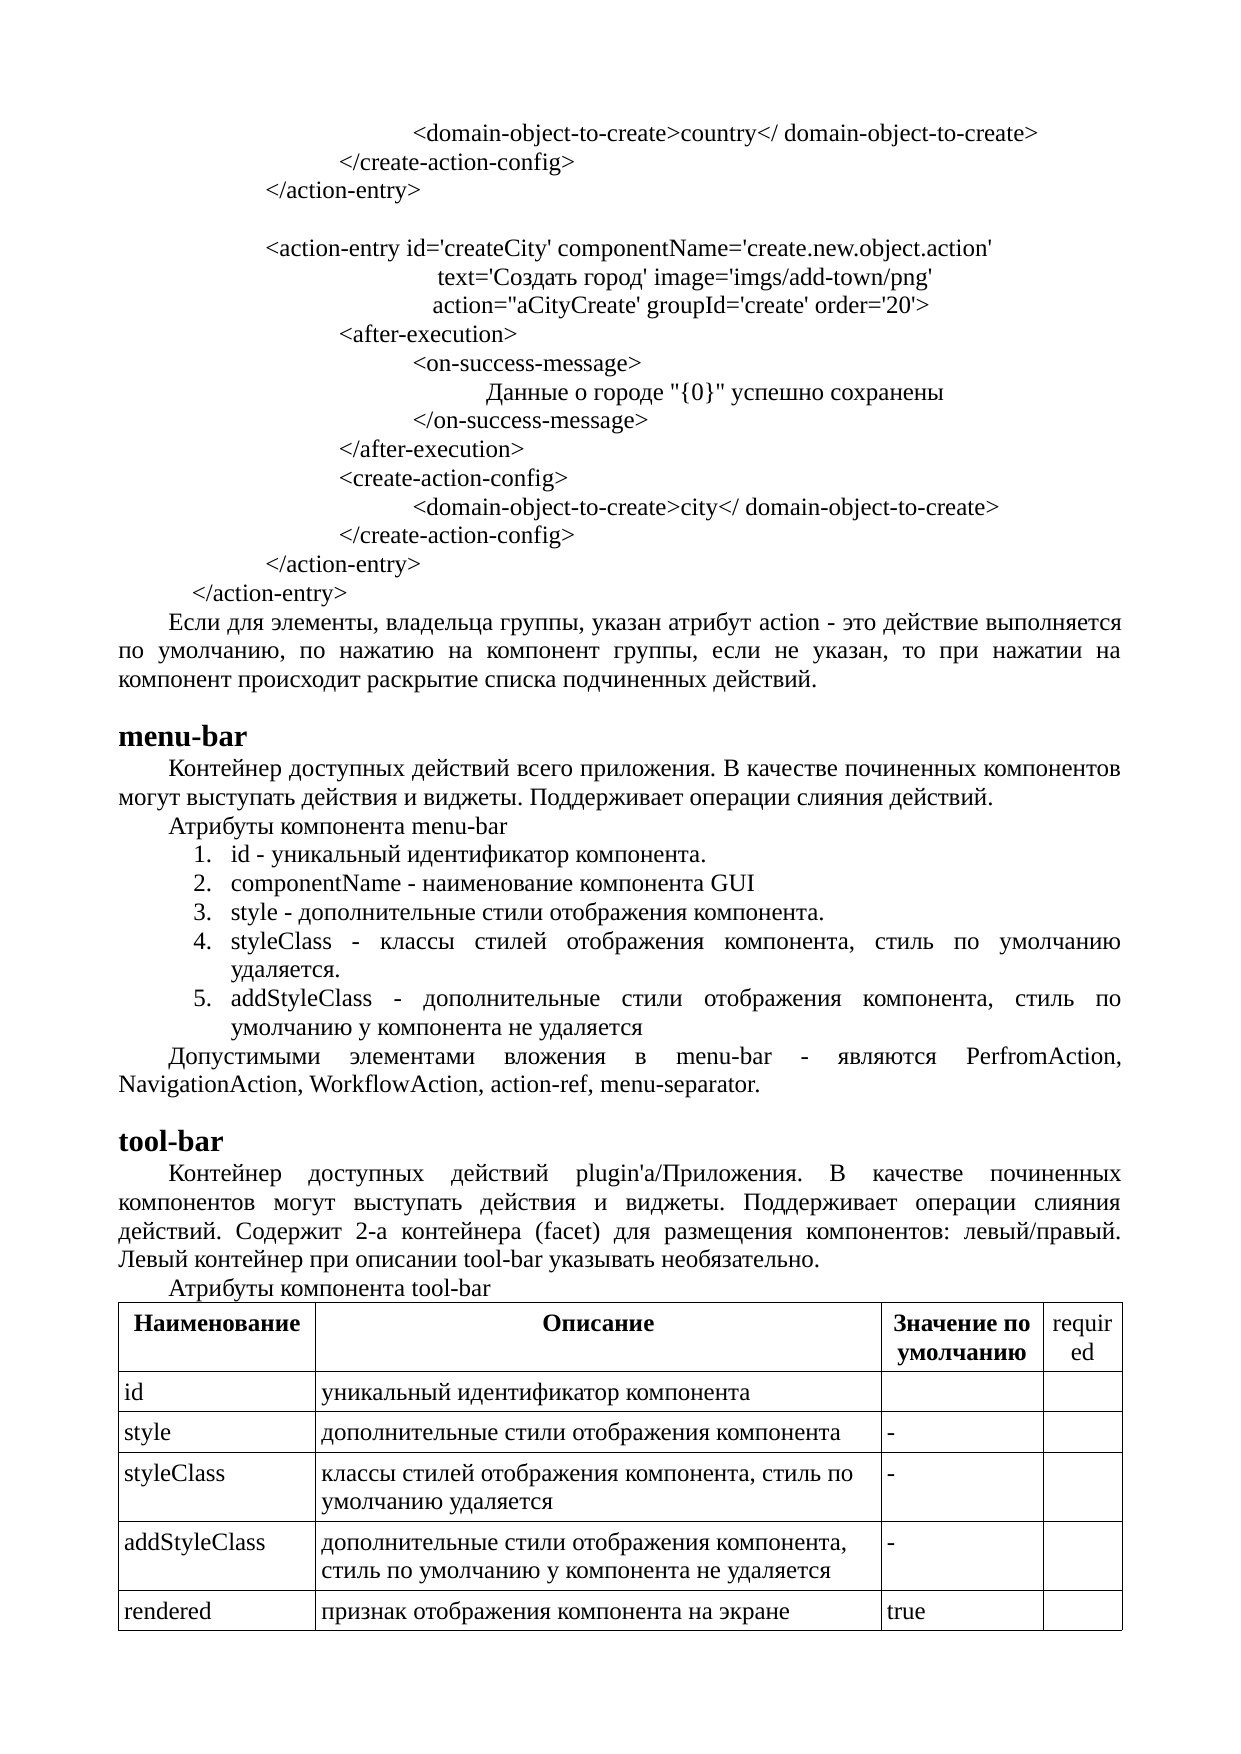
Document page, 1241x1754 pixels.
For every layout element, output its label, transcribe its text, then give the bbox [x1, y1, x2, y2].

table_header Наименование [119, 1303, 315, 1371]
text </create-action-config> [118, 521, 1122, 549]
list сomponentName - наименование компонента GUI [193, 868, 1122, 897]
table_cell true [882, 1591, 1043, 1630]
table_cell признак отображения компонента на экране [316, 1591, 881, 1630]
table_cell rendered [119, 1591, 315, 1630]
text </action-entry> [118, 176, 1122, 204]
list style - дополнительные стили отображения компонента. [193, 897, 1122, 926]
table_cell - [882, 1453, 1043, 1521]
table_cell [882, 1372, 1043, 1411]
text text='Создать город' image='imgs/add-town/png' [118, 262, 1122, 291]
table_cell id [119, 1372, 315, 1411]
text Данные о городе ''{0}'' успешно сохранены [118, 377, 1122, 406]
table_cell дополнительные стили отображения компонента [316, 1412, 881, 1452]
table_cell - [882, 1412, 1043, 1452]
text <create-action-config> [118, 463, 1122, 492]
text </after-execution> [118, 434, 1122, 463]
text </on-success-message> [118, 406, 1122, 434]
table_cell [1044, 1522, 1122, 1590]
text Атрибуты компонента menu-bar [118, 811, 1122, 839]
table_cell дополнительные стили отображения компонента, стиль по умолчанию у компонента не удаляется [316, 1522, 881, 1590]
text </create-action-config> [118, 147, 1122, 176]
table_cell - [882, 1522, 1043, 1590]
table_cell [1044, 1453, 1122, 1521]
table_header required [1044, 1303, 1122, 1371]
subtitle tool-bar [118, 1123, 1122, 1158]
table_cell addStyleClass [119, 1522, 315, 1590]
table_cell style [119, 1412, 315, 1452]
text <action-entry id='createCity' componentName='create.new.object.action' [118, 233, 1122, 262]
text <domain-object-to-create>country</ domain-object-to-create> [118, 118, 1122, 147]
text <on-success-message> [118, 348, 1122, 377]
text Контейнер доступных действий всего приложения. В качестве починенных компонентов могут выступать действия и виджеты. Поддерживает операции слияния действий. [118, 753, 1122, 811]
text Атрибуты компонента tool-bar [118, 1273, 1122, 1302]
table_cell классы стилей отображения компонента, стиль по умолчанию удаляется [316, 1453, 881, 1521]
text <after-execution> [118, 319, 1122, 348]
table_cell уникальный идентификатор компонента [316, 1372, 881, 1411]
text Контейнер доступных действий plugin'a/Приложения. В качестве починенных компонентов могут выступать действия и виджеты. Поддерживает операции слияния действий. Содержит 2-а контейнера (facet) для размещения компонентов: левый/правый. Левый контейнер при описании tool-bar указывать необязательно. [118, 1158, 1122, 1273]
list styleClass - классы стилей отображения компонента, стиль по умолчанию удаляется. [193, 926, 1122, 983]
text Если для элементы, владельца группы, указан атрибут action - это действие выполняется по умолчанию, по нажатию на компонент группы, если не указан, то при нажатии на компонент происходит раскрытие списка подчиненных действий. [118, 607, 1122, 693]
table_cell styleClass [119, 1453, 315, 1521]
subtitle menu-bar [118, 718, 1122, 753]
text Допустимыми элементами вложения в menu-bar - являются PerfromAction, NavigationAction, WorkflowAction, action-ref, menu-separator. [118, 1041, 1122, 1098]
text <domain-object-to-create>city</ domain-object-to-create> [118, 492, 1122, 521]
table_cell [1044, 1372, 1122, 1411]
table_cell [1044, 1591, 1122, 1630]
table_header Значение по умолчанию [882, 1303, 1043, 1371]
text </action-entry> [118, 549, 1122, 578]
list addStyleClass - дополнительные стили отображения компонента, стиль по умолчанию у компонента не удаляется [193, 983, 1122, 1041]
list id - уникальный идентификатор компонента. [193, 839, 1122, 868]
text action=''aCityCreate' groupId='create' order='20'> [118, 291, 1122, 319]
table_cell [1044, 1412, 1122, 1452]
text </action-entry> [118, 578, 1122, 607]
table_header Описание [316, 1303, 881, 1371]
